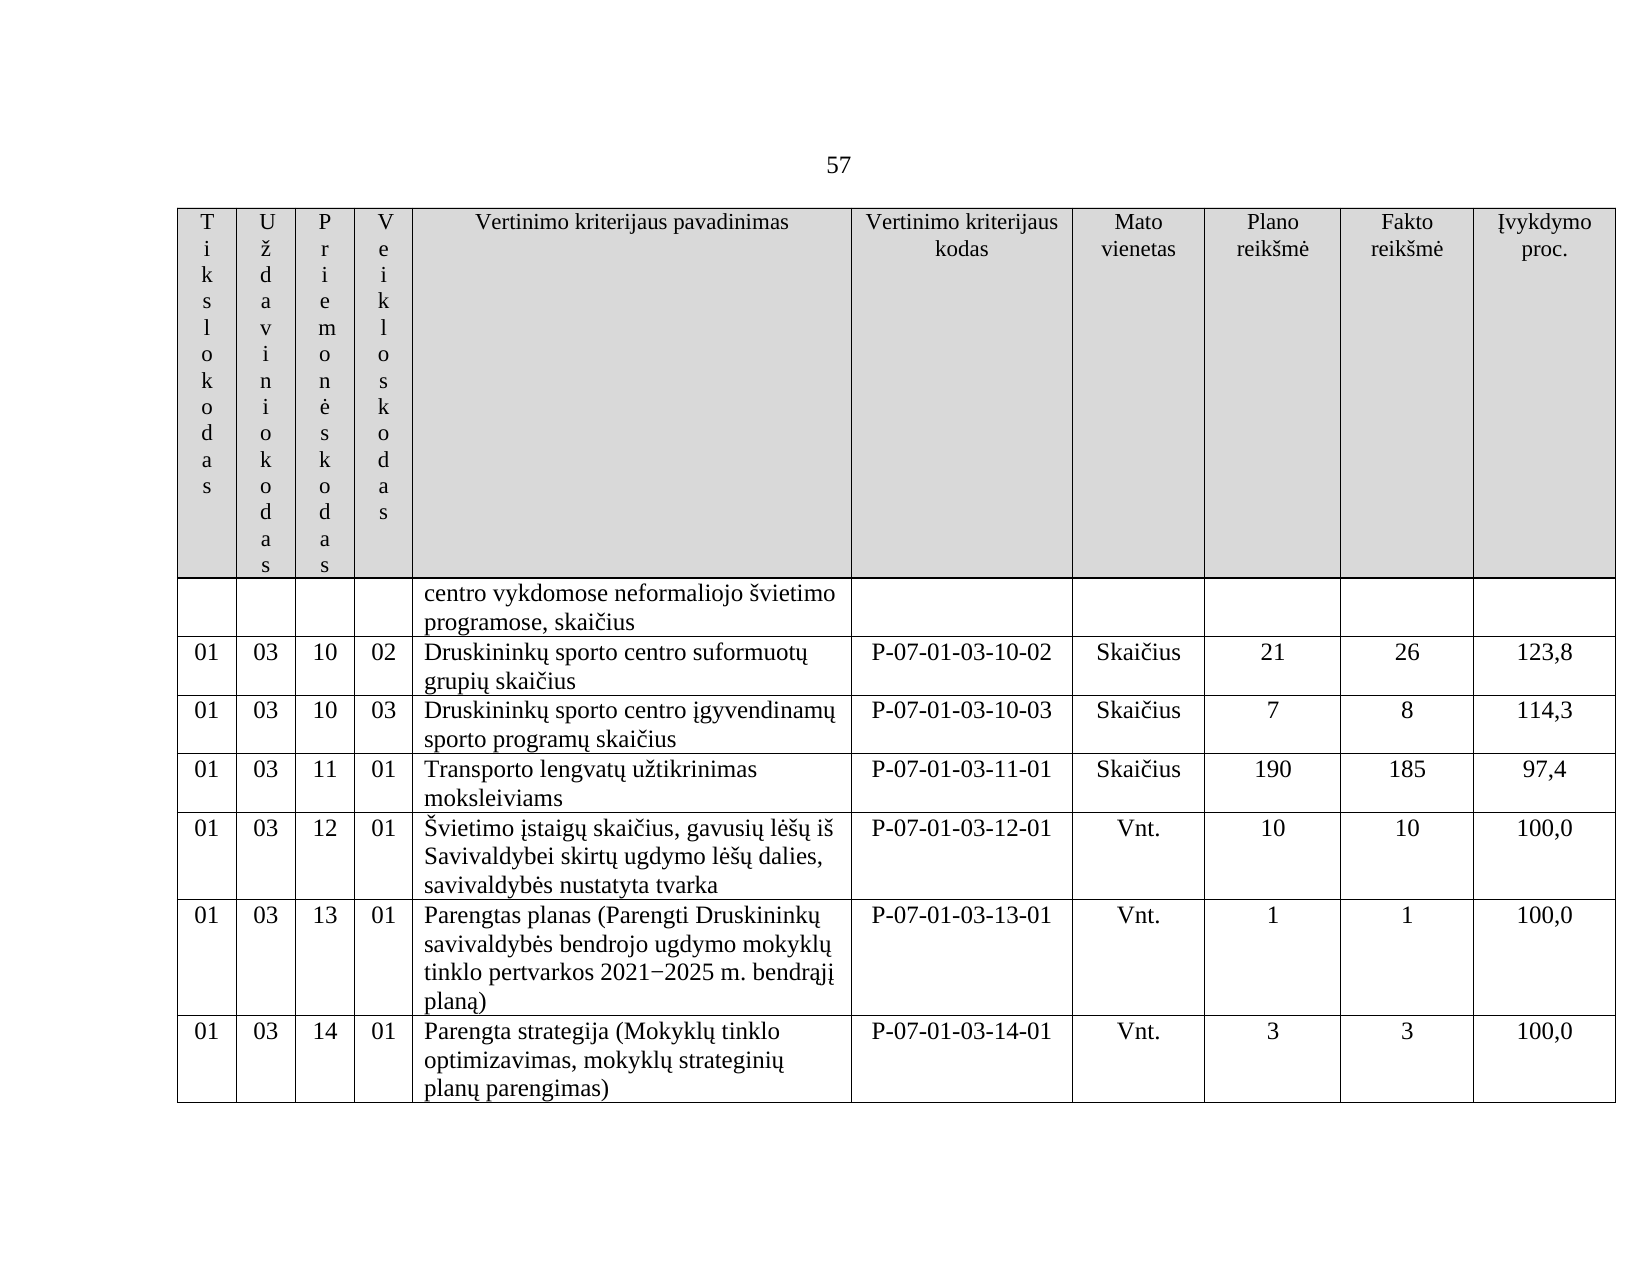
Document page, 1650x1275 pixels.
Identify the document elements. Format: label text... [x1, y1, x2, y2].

table_cell 100,0 [1474, 1016, 1615, 1102]
table_cell 11 [296, 754, 354, 812]
table_cell [355, 579, 412, 636]
table_cell [237, 579, 295, 636]
table_cell 03 [237, 813, 295, 899]
table_cell Skaičius [1073, 754, 1204, 812]
table_cell 03 [237, 900, 295, 1015]
table_cell 02 [355, 637, 412, 694]
table_cell 03 [237, 637, 295, 694]
table_cell 3 [1205, 1016, 1340, 1102]
table_cell Parengta strategija (Mokyklų tinklo optimizavimas, mokyklų strateginių planų parengimas) [413, 1016, 851, 1102]
table_cell [1073, 579, 1204, 636]
table_cell 03 [237, 754, 295, 812]
table_cell 10 [1341, 813, 1473, 899]
table_cell [1474, 579, 1615, 636]
table_cell 100,0 [1474, 813, 1615, 899]
table_cell 10 [296, 696, 354, 753]
table_cell 7 [1205, 696, 1340, 753]
table_cell [1341, 579, 1473, 636]
table_cell 01 [355, 813, 412, 899]
table_cell 12 [296, 813, 354, 899]
table_cell 01 [178, 813, 236, 899]
table_header Plano reikšmė [1205, 209, 1340, 577]
table_cell P-07-01-03-12-01 [852, 813, 1072, 899]
table_header Įvykdymo proc. [1474, 209, 1615, 577]
table_cell 01 [178, 900, 236, 1015]
table_cell P-07-01-03-13-01 [852, 900, 1072, 1015]
table_header Tikslo kodas [178, 209, 236, 577]
table_cell Transporto lengvatų užtikrinimas moksleiviams [413, 754, 851, 812]
table_header Vertinimo kriterijaus kodas [852, 209, 1072, 577]
table_header Fakto reikšmė [1341, 209, 1473, 577]
table_cell 10 [296, 637, 354, 694]
table_cell 03 [237, 1016, 295, 1102]
table_cell 10 [1205, 813, 1340, 899]
table_cell 01 [355, 900, 412, 1015]
table_cell Parengtas planas (Parengti Druskininkų savivaldybės bendrojo ugdymo mokyklų tinklo pertvarkos 2021−2025 m. bendrąjį planą) [413, 900, 851, 1015]
table_cell [178, 579, 236, 636]
table_cell 01 [178, 1016, 236, 1102]
table_cell Druskininkų sporto centro suformuotų grupių skaičius [413, 637, 851, 694]
table_cell P-07-01-03-11-01 [852, 754, 1072, 812]
table_cell 21 [1205, 637, 1340, 694]
table_header Mato vienetas [1073, 209, 1204, 577]
table_cell 3 [1341, 1016, 1473, 1102]
table_header Uždavinio kodas [237, 209, 295, 577]
table_cell Švietimo įstaigų skaičius, gavusių lėšų iš Savivaldybei skirtų ugdymo lėšų dalies, savivaldybės nustatyta tvarka [413, 813, 851, 899]
table_cell 1 [1341, 900, 1473, 1015]
table_cell 01 [355, 754, 412, 812]
table_header Vertinimo kriterijaus pavadinimas [413, 209, 851, 577]
table_cell 01 [178, 637, 236, 694]
table_cell centro vykdomose neformaliojo švietimo programose, skaičius [413, 579, 851, 636]
table_cell Vnt. [1073, 900, 1204, 1015]
table_cell P-07-01-03-14-01 [852, 1016, 1072, 1102]
table_header Priemonės kodas [296, 209, 354, 577]
table_cell 01 [355, 1016, 412, 1102]
table_cell 14 [296, 1016, 354, 1102]
table_cell 190 [1205, 754, 1340, 812]
table_cell 114,3 [1474, 696, 1615, 753]
table_cell 123,8 [1474, 637, 1615, 694]
table_cell [1205, 579, 1340, 636]
table_cell [296, 579, 354, 636]
table_cell P-07-01-03-10-03 [852, 696, 1072, 753]
table_cell Druskininkų sporto centro įgyvendinamų sporto programų skaičius [413, 696, 851, 753]
table_header Veiklos kodas [355, 209, 412, 577]
table_cell 100,0 [1474, 900, 1615, 1015]
table_cell 8 [1341, 696, 1473, 753]
table_cell Skaičius [1073, 696, 1204, 753]
table_cell 1 [1205, 900, 1340, 1015]
table_cell Skaičius [1073, 637, 1204, 694]
table_cell 03 [355, 696, 412, 753]
table_cell 97,4 [1474, 754, 1615, 812]
table_cell Vnt. [1073, 813, 1204, 899]
table_cell [852, 579, 1072, 636]
table_cell 01 [178, 696, 236, 753]
table_cell 26 [1341, 637, 1473, 694]
table_cell P-07-01-03-10-02 [852, 637, 1072, 694]
table_cell 03 [237, 696, 295, 753]
table_cell Vnt. [1073, 1016, 1204, 1102]
table_cell 01 [178, 754, 236, 812]
table_cell 13 [296, 900, 354, 1015]
table_cell 185 [1341, 754, 1473, 812]
